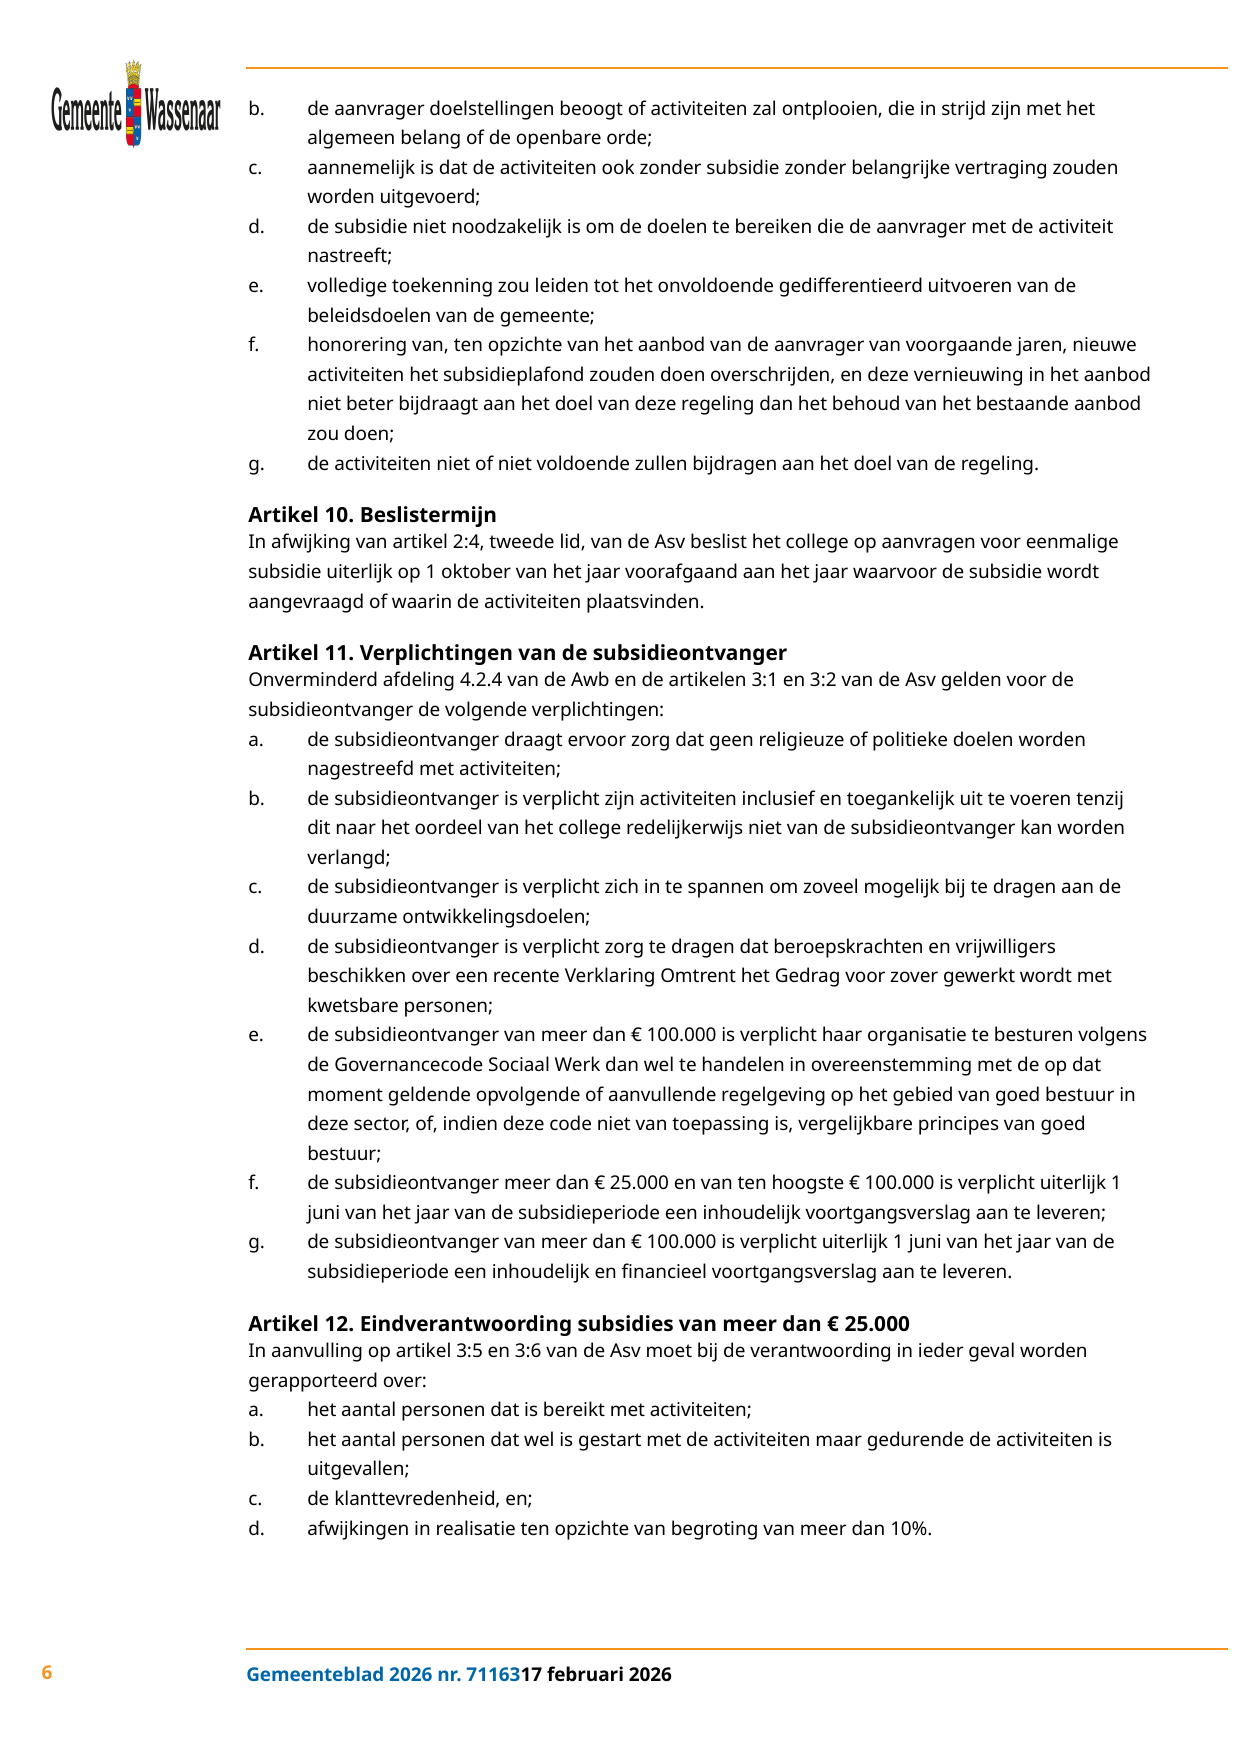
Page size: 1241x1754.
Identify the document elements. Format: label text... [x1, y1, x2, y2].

list de subsidieontvanger is verplicht zorg te dragen dat beroepskrachten en vrijwilligers beschikken over een recente Verklaring Omtrent het Gedrag voor zover gewerkt wordt met kwetsbare personen; [248, 933, 1152, 1018]
list de subsidieontvanger van meer dan € 100.000 is verplicht haar organisatie te besturen volgens de Governancecode Sociaal Werk dan wel te handelen in overeenstemming met de op dat moment geldende opvolgende of aanvullende regelgeving op het gebied van goed bestuur in deze sector, of, indien deze code niet van toepassing is, vergelijkbare principes van goed bestuur; [248, 1022, 1152, 1166]
text Artikel 12. Eindverantwoording subsidies van meer dan € 25.000 [248, 1309, 1152, 1337]
text In aanvulling op artikel 3:5 en 3:6 van de Asv moet bij de verantwoording in ieder geval worden gerapporteerd over: [248, 1337, 1152, 1392]
list de subsidie niet noodzakelijk is om de doelen te bereiken die de aanvrager met de activiteit nastreeft; [248, 213, 1152, 268]
list de subsidieontvanger is verplicht zich in te spannen om zoveel mogelijk bij te dragen aan de duurzame ontwikkelingsdoelen; [248, 874, 1152, 929]
text Artikel 10. Beslistermijn [248, 500, 1152, 529]
list de aanvrager doelstellingen beoogt of activiteiten zal ontplooien, die in strijd zijn met het algemeen belang of de openbare orde; [248, 95, 1152, 150]
list de subsidieontvanger van meer dan € 100.000 is verplicht uiterlijk 1 juni van het jaar van de subsidieperiode een inhoudelijk en financieel voortgangsverslag aan te leveren. [248, 1229, 1152, 1284]
list de subsidieontvanger meer dan € 25.000 en van ten hoogste € 100.000 is verplicht uiterlijk 1 juni van het jaar van de subsidieperiode een inhoudelijk voortgangsverslag aan te leveren; [248, 1169, 1152, 1225]
text In afwijking van artikel 2:4, tweede lid, van de Asv beslist het college op aanvragen voor eenmalige subsidie uiterlijk op 1 oktober van het jaar voorafgaand aan het jaar waarvoor de subsidie wordt aangevraagd of waarin de activiteiten plaatsvinden. [248, 529, 1152, 613]
list de subsidieontvanger draagt ervoor zorg dat geen religieuze of politieke doelen worden nagestreefd met activiteiten; [248, 726, 1152, 781]
list de activiteiten niet of niet voldoende zullen bijdragen aan het doel van de regeling. [248, 450, 1152, 476]
list de subsidieontvanger is verplicht zijn activiteiten inclusief en toegankelijk uit te voeren tenzij dit naar het oordeel van het college redelijkerwijs niet van de subsidieontvanger kan worden verlangd; [248, 785, 1152, 870]
list volledige toekenning zou leiden tot het onvoldoende gedifferentieerd uitvoeren van de beleidsdoelen van de gemeente; [248, 272, 1152, 328]
text Artikel 11. Verplichtingen van de subsidieontvanger [248, 638, 1152, 667]
list aannemelijk is dat de activiteiten ook zonder subsidie zonder belangrijke vertraging zouden worden uitgevoerd; [248, 154, 1152, 209]
text Onverminderd afdeling 4.2.4 van de Awb en de artikelen 3:1 en 3:2 van de Asv gelden voor de subsidieontvanger de volgende verplichtingen: [248, 667, 1152, 722]
list het aantal personen dat is bereikt met activiteiten; [248, 1396, 1152, 1422]
list honorering van, ten opzichte van het aanbod van de aanvrager van voorgaande jaren, nieuwe activiteiten het subsidieplafond zouden doen overschrijden, en deze vernieuwing in het aanbod niet beter bijdraagt aan het doel van deze regeling dan het behoud van het bestaande aanbod zou doen; [248, 331, 1152, 446]
list het aantal personen dat wel is gestart met de activiteiten maar gedurende de activiteiten is uitgevallen; [248, 1426, 1152, 1481]
list afwijkingen in realisatie ten opzichte van begroting van meer dan 10%. [248, 1515, 1152, 1540]
picture [41, 47, 231, 172]
list de klanttevredenheid, en; [248, 1485, 1152, 1511]
